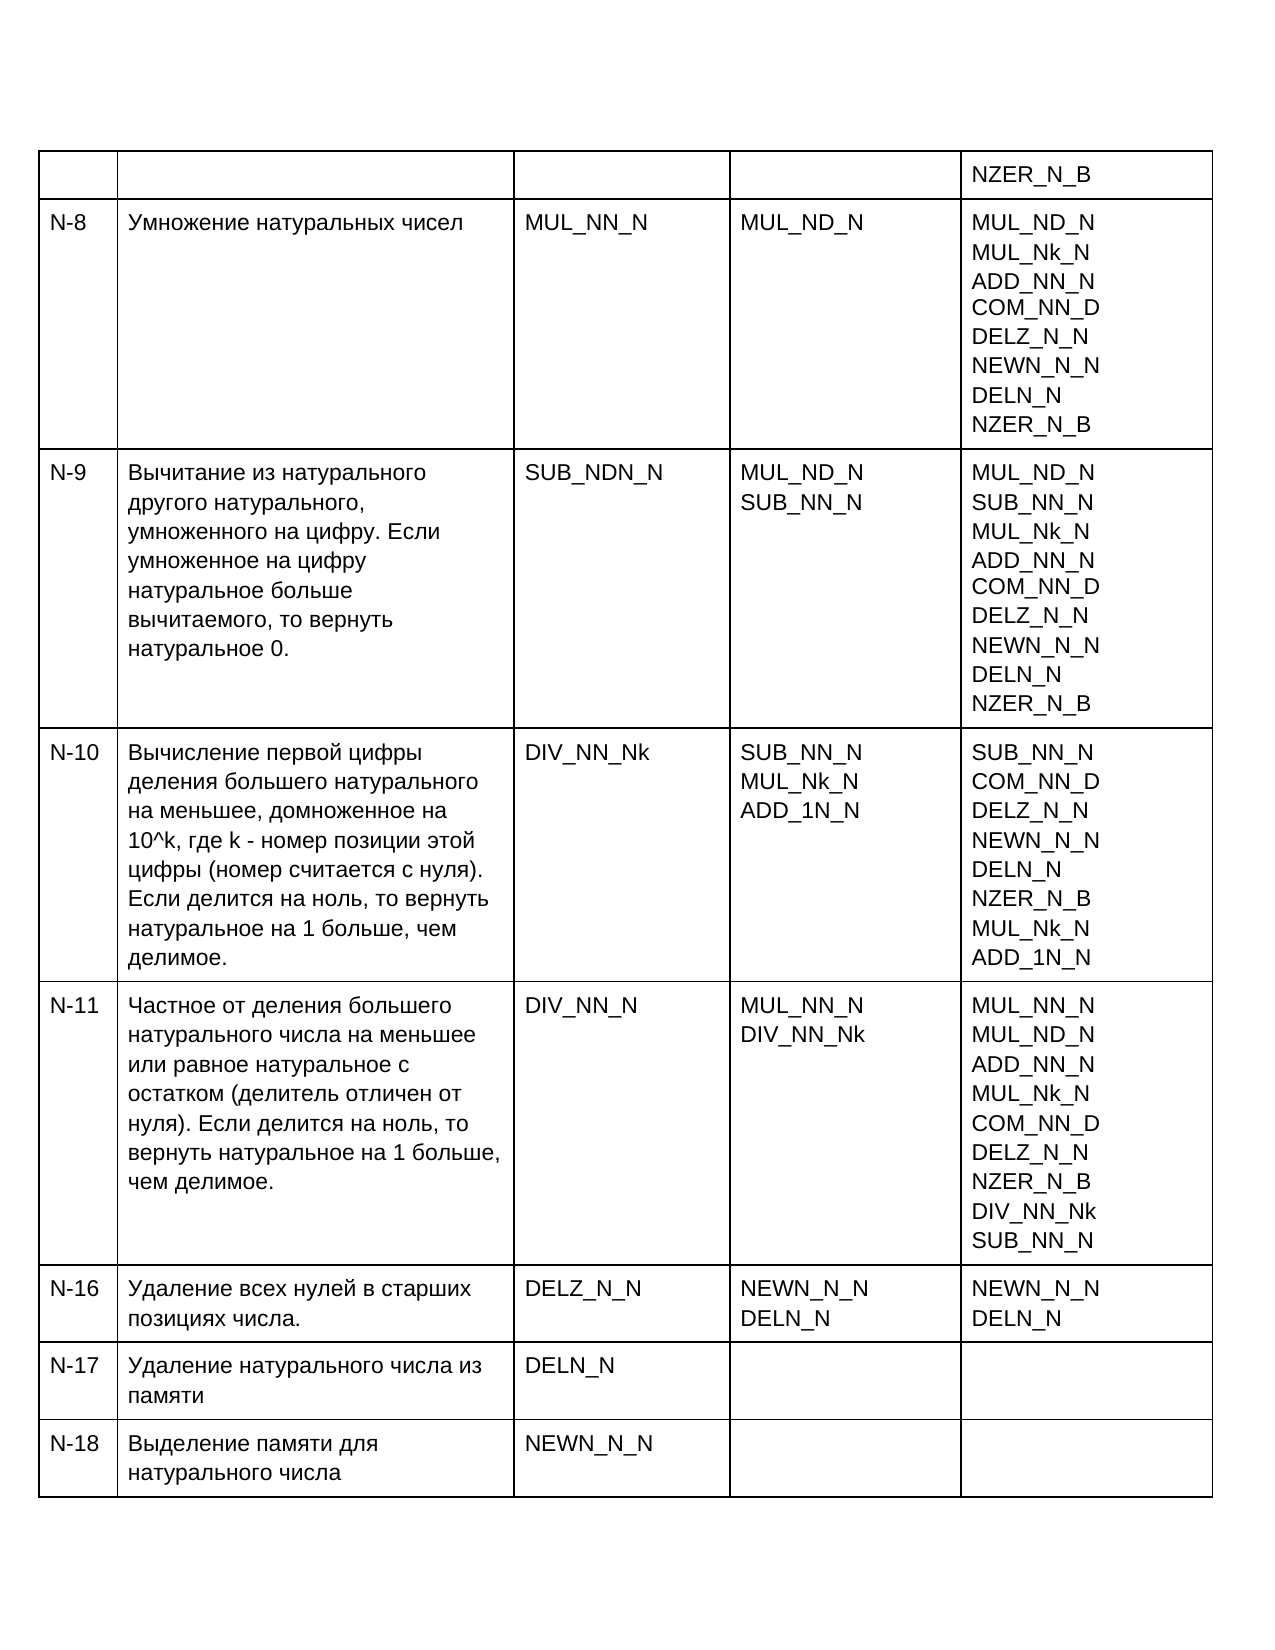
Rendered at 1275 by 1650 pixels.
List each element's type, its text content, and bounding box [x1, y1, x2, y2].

table_cell N-9 [40, 450, 117, 727]
table_cell N-17 [40, 1343, 117, 1419]
table_cell Умножение натуральных чисел [118, 200, 513, 448]
table_cell SUB_NN_N MUL_Nk_N ADD_1N_N [731, 729, 960, 981]
table_cell Удаление всех нулей в старших позициях числа. [118, 1266, 513, 1341]
table_cell N-10 [40, 729, 117, 981]
table_cell N-8 [40, 200, 117, 448]
table_cell NEWN_N_N DELN_N [731, 1266, 960, 1341]
table_cell MUL_ND_N MUL_Nk_N ADD_NN_N COM_NN_D DELZ_N_N NEWN_N_N DELN_N NZER_N_B [962, 200, 1212, 448]
table_cell Вычитание из натурального другого натурального, умноженного на цифру. Если умноженное на цифру натуральное больше вычитаемого, то вернуть натуральное 0. [118, 450, 513, 727]
table_cell Выделение памяти для натурального числа [118, 1420, 513, 1496]
table_cell [962, 1420, 1212, 1496]
table_cell MUL_ND_N SUB_NN_N [731, 450, 960, 727]
table_cell Частное от деления большего натурального числа на меньшее или равное натуральное с остатком (делитель отличен от нуля). Если делится на ноль, то вернуть натуральное на 1 больше, чем делимое. [118, 982, 513, 1264]
table_cell NZER_N_B [962, 152, 1212, 198]
table_cell [40, 152, 117, 198]
table_cell [962, 1343, 1212, 1419]
table_cell NEWN_N_N [515, 1420, 729, 1496]
table_cell N-11 [40, 982, 117, 1264]
table_cell N-18 [40, 1420, 117, 1496]
table_cell [515, 152, 729, 198]
table_cell SUB_NDN_N [515, 450, 729, 727]
table_cell DIV_NN_Nk [515, 729, 729, 981]
table_cell MUL_NN_N MUL_ND_N ADD_NN_N MUL_Nk_N COM_NN_D DELZ_N_N NZER_N_B DIV_NN_Nk SUB_NN_N [962, 982, 1212, 1264]
table_cell MUL_ND_N [731, 200, 960, 448]
table_cell DELZ_N_N [515, 1266, 729, 1341]
table_cell Вычисление первой цифры деления большего натурального на меньшее, домноженное на 10^k, где k - номер позиции этой цифры (номер считается с нуля). Если делится на ноль, то вернуть натуральное на 1 больше, чем делимое. [118, 729, 513, 981]
table_cell MUL_NN_N DIV_NN_Nk [731, 982, 960, 1264]
table_cell [118, 152, 513, 198]
table_cell [731, 1420, 960, 1496]
table_cell Удаление натурального числа из памяти [118, 1343, 513, 1419]
table_cell MUL_ND_N SUB_NN_N MUL_Nk_N ADD_NN_N COM_NN_D DELZ_N_N NEWN_N_N DELN_N NZER_N_B [962, 450, 1212, 727]
table_cell SUB_NN_N COM_NN_D DELZ_N_N NEWN_N_N DELN_N NZER_N_B MUL_Nk_N ADD_1N_N [962, 729, 1212, 981]
table_cell [731, 1343, 960, 1419]
table_cell NEWN_N_N DELN_N [962, 1266, 1212, 1341]
table_cell DIV_NN_N [515, 982, 729, 1264]
table_cell MUL_NN_N [515, 200, 729, 448]
table_cell DELN_N [515, 1343, 729, 1419]
table_cell [731, 152, 960, 198]
table_cell N-16 [40, 1266, 117, 1341]
